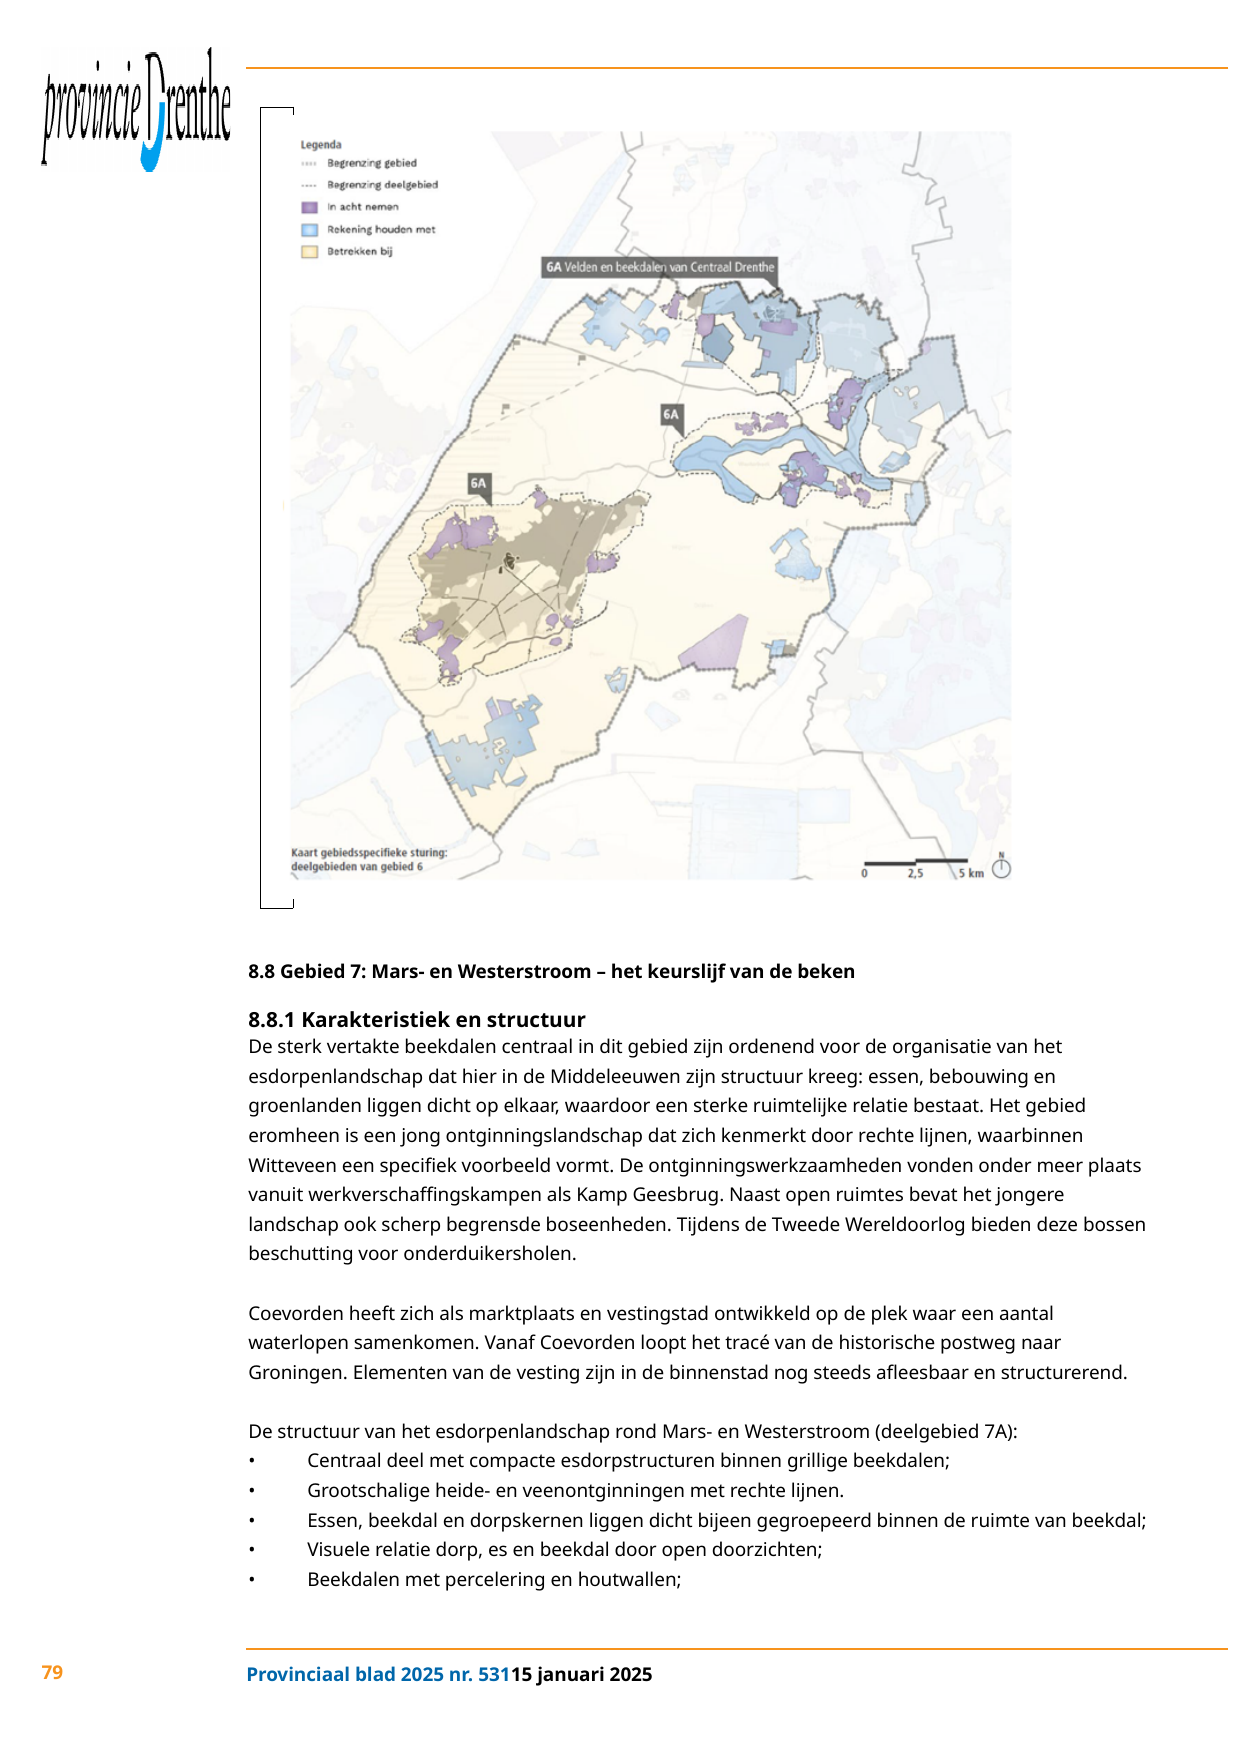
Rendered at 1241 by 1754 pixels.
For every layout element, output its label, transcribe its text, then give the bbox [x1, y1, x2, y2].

text Coevorden heeft zich als marktplaats en vestingstad ontwikkeld op de plek waar een aantal waterlopen samenkomen. Vanaf Coevorden loopt het tracé van de historische postweg naar Groningen. Elementen van de vesting zijn in de binnenstad nog steeds afleesbaar en structurerend. [248, 1300, 1152, 1385]
text 8.8.1 Karakteristiek en structuur [248, 1005, 1152, 1033]
list Essen, beekdal en dorpskernen liggen dicht bijeen gegroepeerd binnen de ruimte van beekdal; [248, 1507, 1152, 1533]
text 8.8 Gebied 7: Mars- en Westerstroom – het keurslijf van de beken [248, 958, 1152, 984]
picture [268, 115, 1036, 899]
text De structuur van het esdorpenlandschap rond Mars- en Westerstroom (deelgebied 7A): [248, 1418, 1152, 1444]
picture [41, 47, 231, 172]
list Visuele relatie dorp, es en beekdal door open doorzichten; [248, 1536, 1152, 1562]
list Grootschalige heide- en veenontginningen met rechte lijnen. [248, 1477, 1152, 1503]
list Beekdalen met percelering en houtwallen; [248, 1566, 1152, 1592]
list Centraal deel met compacte esdorpstructuren binnen grillige beekdalen; [248, 1448, 1152, 1473]
text De sterk vertakte beekdalen centraal in dit gebied zijn ordenend voor de organisatie van het esdorpenlandschap dat hier in de Middeleeuwen zijn structuur kreeg: essen, bebouwing en groenlanden liggen dicht op elkaar, waardoor een sterke ruimtelijke relatie bestaat. Het gebied eromheen is een jong ontginningslandschap dat zich kenmerkt door rechte lijnen, waarbinnen Witteveen een specifiek voorbeeld vormt. De ontginningswerkzaamheden vonden onder meer plaats vanuit werkverschaffingskampen als Kamp Geesbrug. Naast open ruimtes bevat het jongere landschap ook scherp begrensde boseenheden. Tijdens de Tweede Wereldoorlog bieden deze bossen beschutting voor onderduikersholen. [248, 1033, 1152, 1266]
